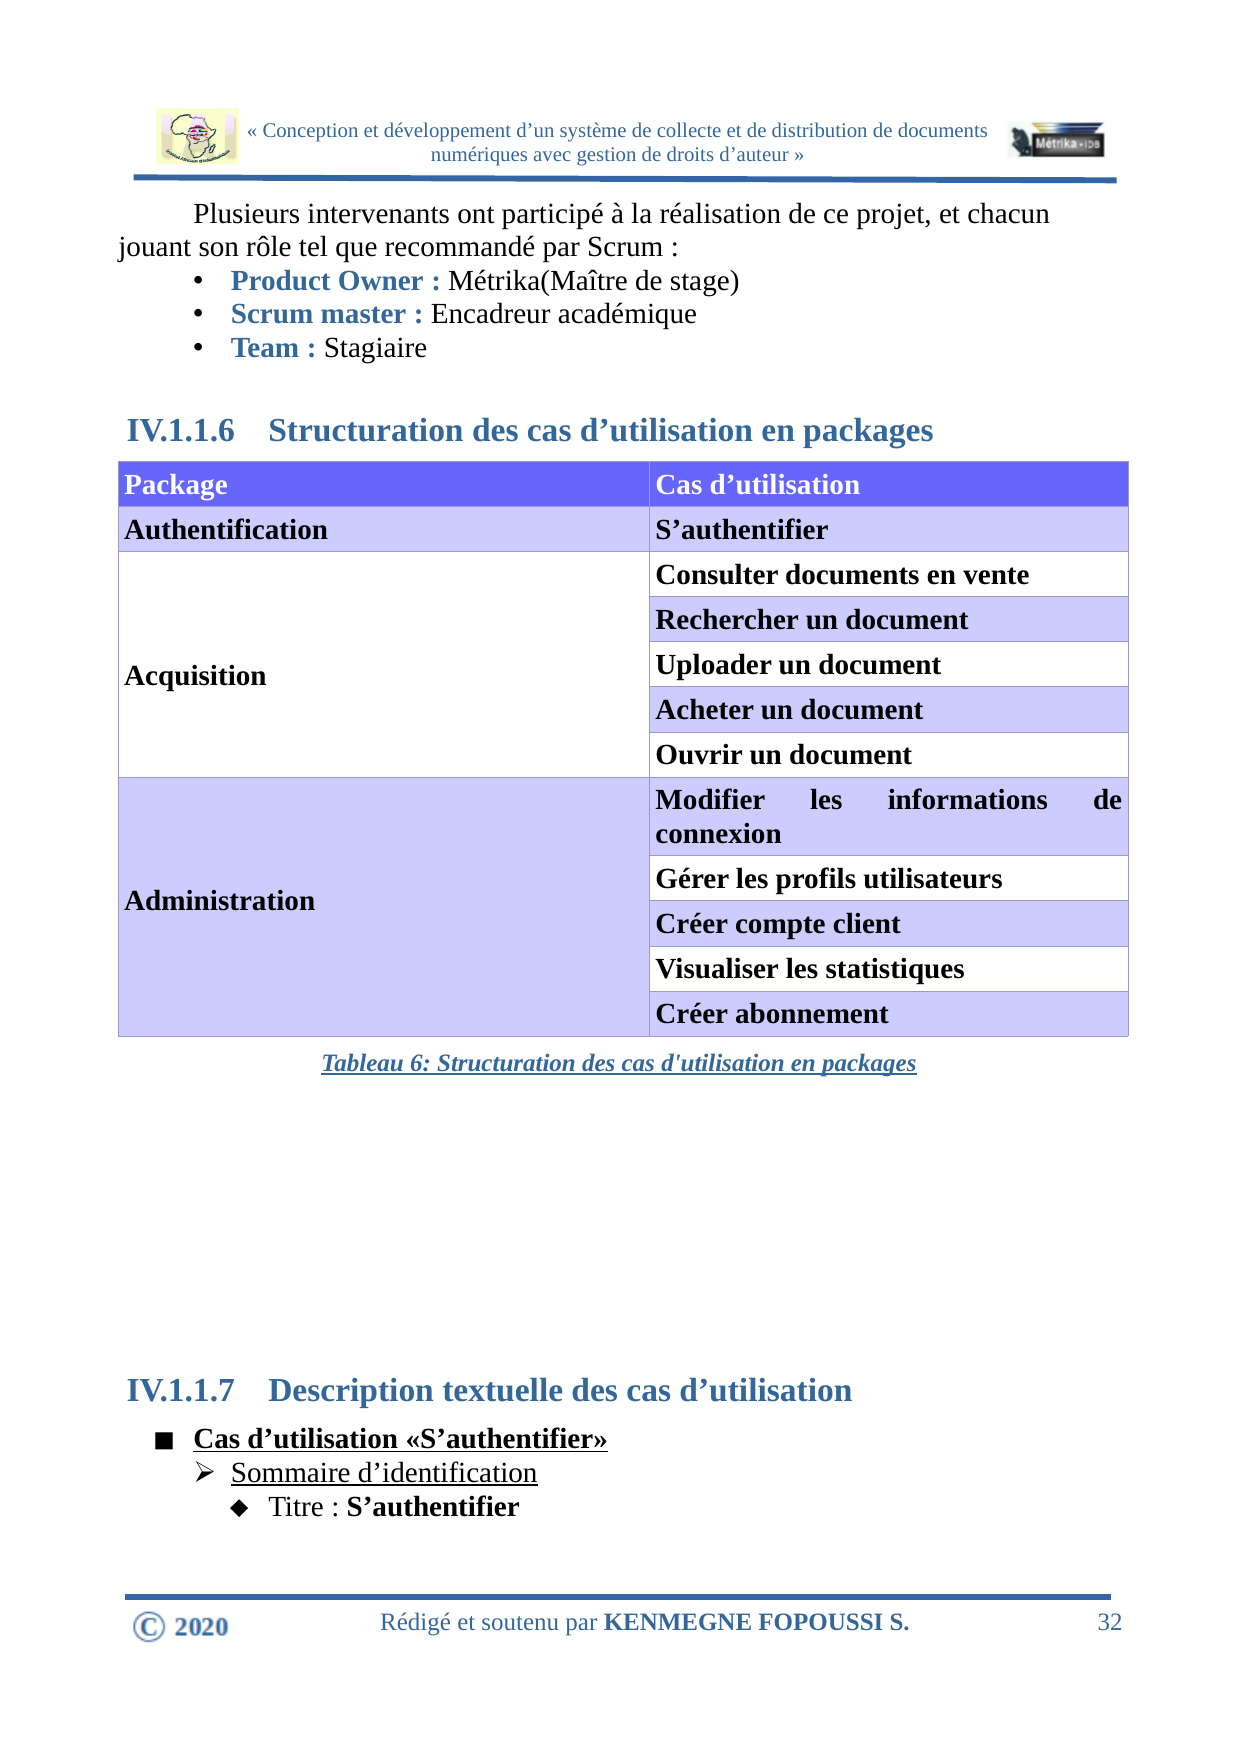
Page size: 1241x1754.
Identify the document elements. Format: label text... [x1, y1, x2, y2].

list Sommaire d’identification [193, 1455, 1122, 1489]
text Plusieurs intervenants ont participé à la réalisation de ce projet, et chacun jouant son rôle tel que recommandé par Scrum : [118, 196, 1122, 263]
table_cell Visualiser les statistiques [650, 947, 1128, 991]
table_cell Créer abonnement [650, 992, 1128, 1036]
subtitle Structuration des cas d’utilisation en packages [118, 410, 1122, 448]
table_header Package [119, 462, 649, 506]
table_cell Acquisition [119, 552, 649, 777]
table_cell Ouvrir un document [650, 733, 1128, 777]
table_cell Rechercher un document [650, 597, 1128, 641]
picture [126, 1604, 231, 1647]
table_cell Acheter un document [650, 687, 1128, 732]
table_cell Modifier les informations de connexion [650, 778, 1128, 855]
list Titre : S’authentifier [231, 1489, 1122, 1522]
table_cell Créer compte client [650, 901, 1128, 946]
table_cell Authentification [119, 507, 649, 551]
table_header Cas d’utilisation [650, 462, 1128, 506]
picture [1003, 116, 1109, 160]
table_cell Consulter documents en vente [650, 552, 1128, 596]
table_cell S’authentifier [650, 507, 1128, 551]
subtitle Description textuelle des cas d’utilisation [118, 1370, 1122, 1409]
picture [154, 107, 241, 166]
table_cell Uploader un document [650, 642, 1128, 686]
text Tableau 6: Structuration des cas d'utilisation en packages [118, 1048, 1122, 1077]
table_cell Gérer les profils utilisateurs [650, 856, 1128, 900]
list Team : Stagiaire [193, 330, 1122, 364]
table_cell Administration [119, 778, 649, 1036]
list Cas d’utilisation «S’authentifier» [156, 1422, 1122, 1455]
list Scrum master : Encadreur académique [193, 296, 1122, 330]
list Product Owner : Métrika(Maître de stage) [193, 263, 1122, 296]
